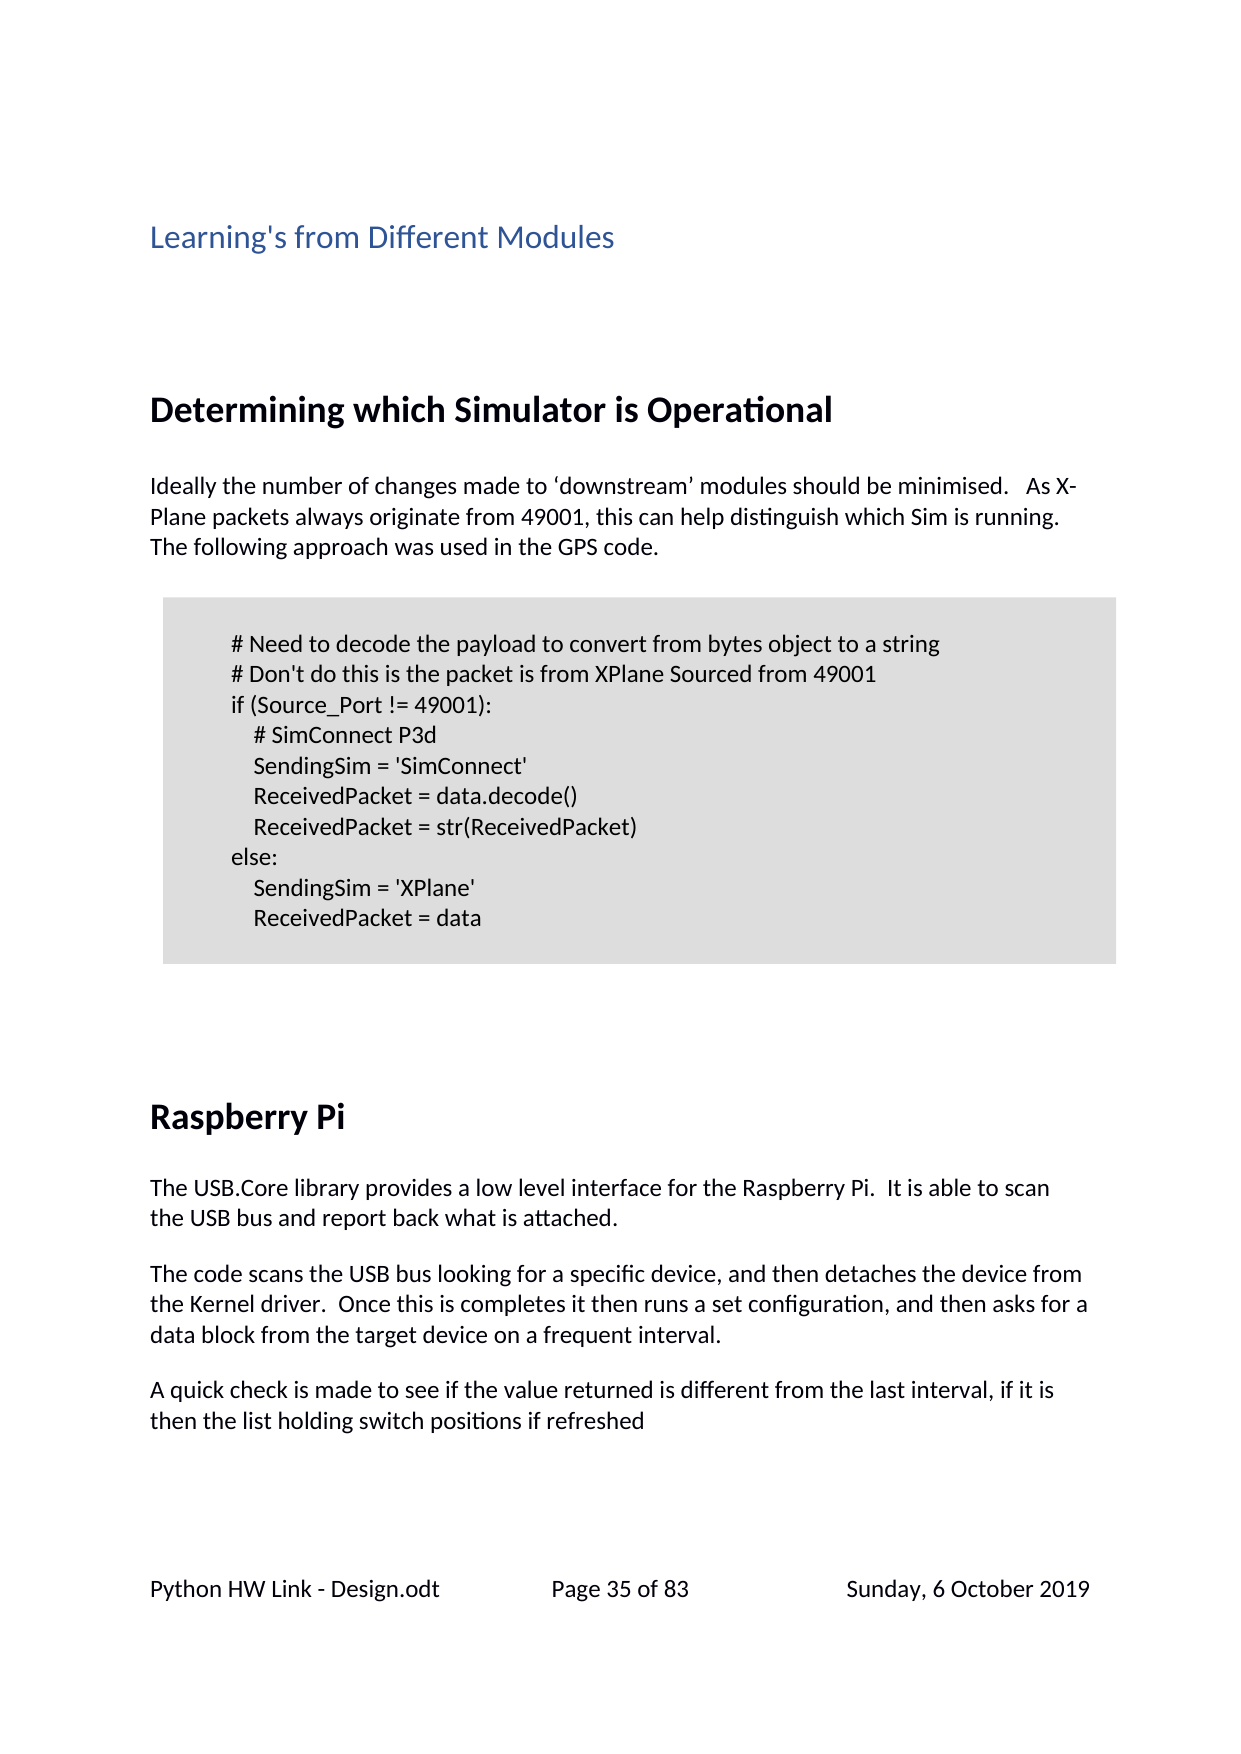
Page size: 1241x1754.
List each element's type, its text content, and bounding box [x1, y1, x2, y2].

subtitle Determining which Simulator is Operational [150, 386, 1090, 431]
text The code scans the USB bus looking for a specific device, and then detaches the device from the Kernel driver. Once this is completes it then runs a set configuration, and then asks for a data block from the target device on a frequent interval. [150, 1258, 1090, 1350]
text Ideally the number of changes made to ‘downstream’ modules should be minimised. As X-Plane packets always originate from 49001, this can help distinguish which Sim is running. The following approach was used in the GPS code. [150, 470, 1090, 562]
text A quick check is made to see if the value returned is different from the last interval, if it is then the list holding switch positions if refreshed [150, 1375, 1090, 1436]
subtitle Raspberry Pi [150, 1093, 1090, 1139]
subtitle Learning's from Different Modules [150, 216, 1090, 256]
text The USB.Core library provides a low level interface for the Raspberry Pi. It is able to scan the USB bus and report back what is attached. [150, 1172, 1090, 1233]
